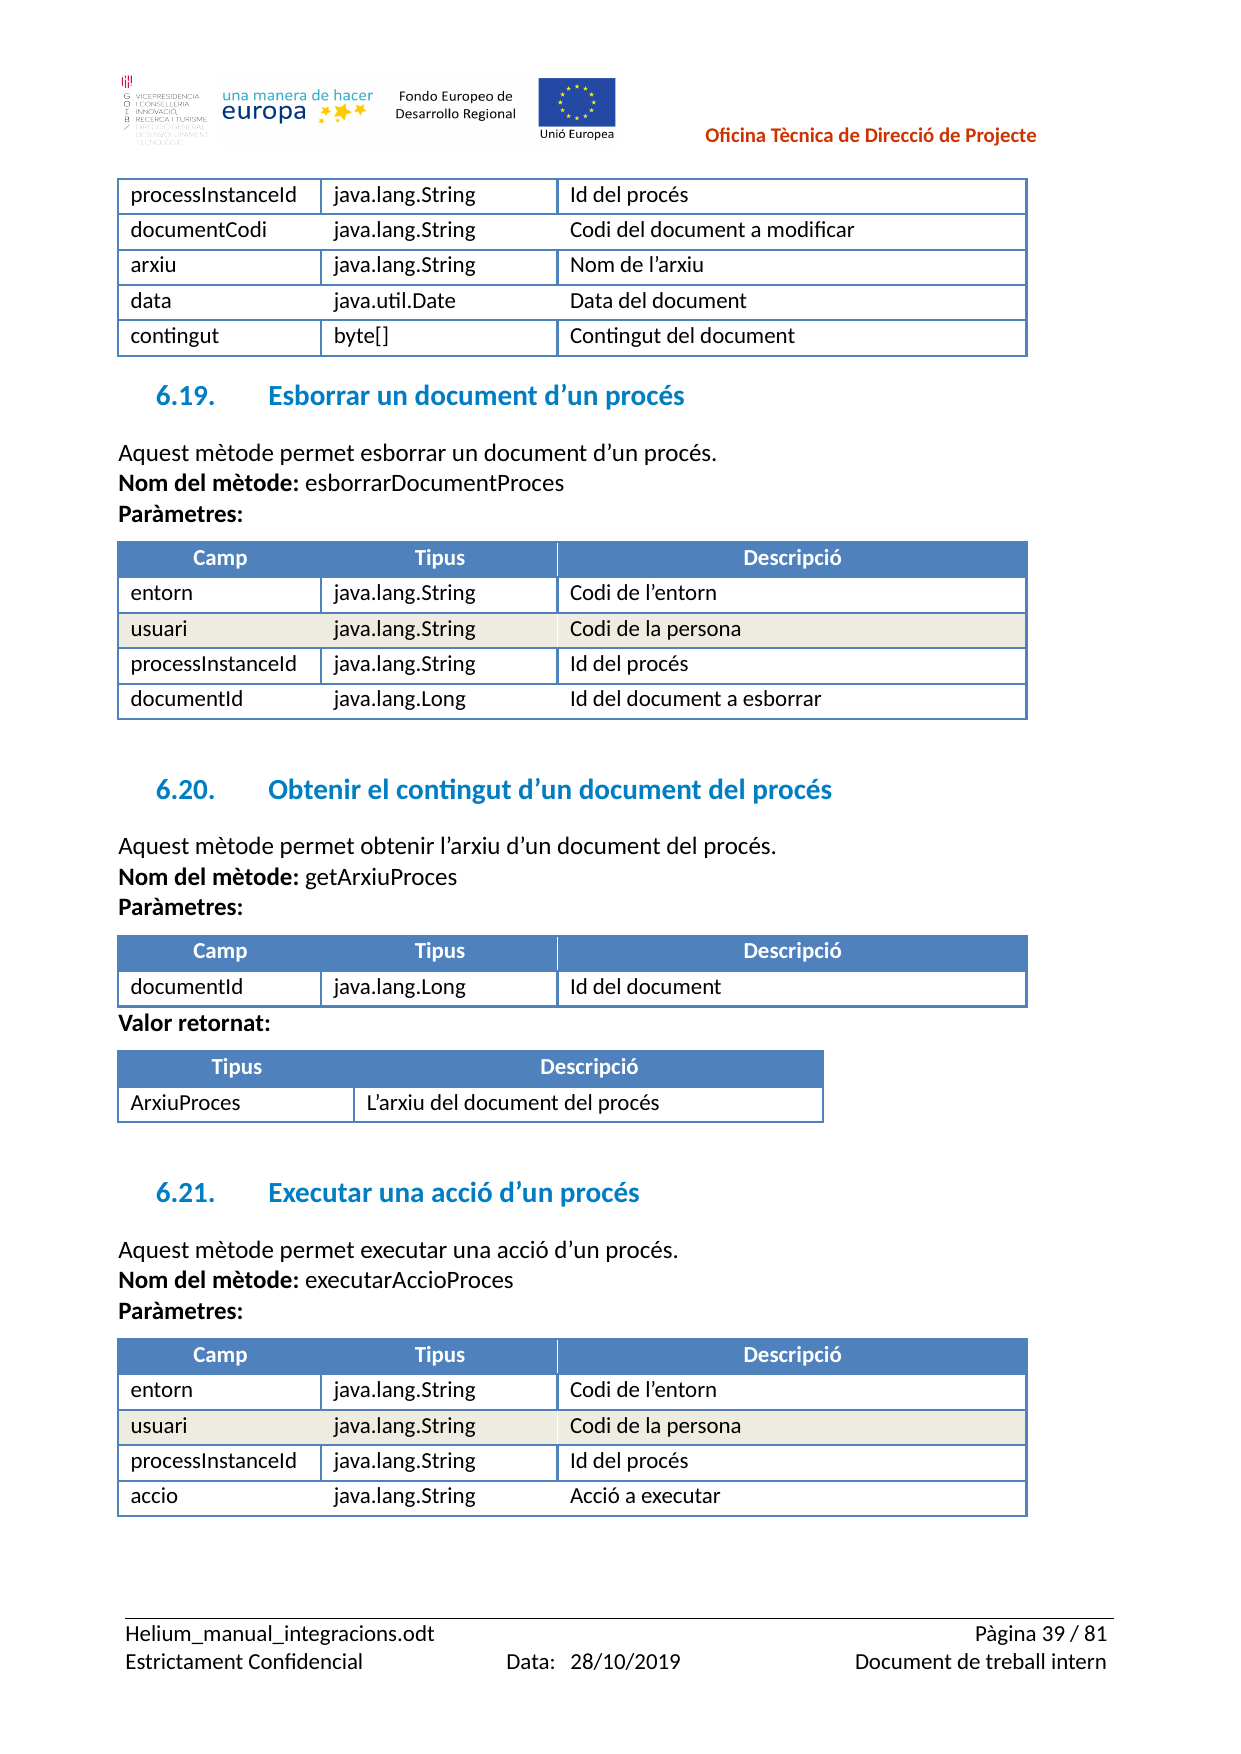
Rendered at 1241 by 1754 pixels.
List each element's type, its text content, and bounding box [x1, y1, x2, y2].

table_header Descripció [558, 937, 1025, 970]
table_header Descripció [558, 1340, 1025, 1373]
table_header Tipus [321, 543, 557, 576]
table_cell Nom de l’arxiu [559, 251, 1025, 284]
table_cell accio [119, 1482, 321, 1515]
table_cell Codi del document a modificar [558, 215, 1025, 248]
table_header Tipus [321, 937, 557, 970]
table_header Tipus [321, 1340, 557, 1373]
table_cell entorn [119, 578, 320, 612]
table_cell java.lang.String [321, 614, 557, 647]
table_header Descripció [354, 1053, 822, 1086]
text Nom del mètode: esborrarDocumentProces Paràmetres: [118, 467, 1122, 528]
picture [219, 73, 621, 147]
table_cell documentId [119, 972, 320, 1005]
table_cell byte[] [322, 321, 556, 355]
table_header Descripció [558, 543, 1025, 576]
table_cell java.lang.String [322, 649, 556, 682]
table_cell java.lang.Long [321, 685, 557, 718]
table_cell Contingut del document [559, 321, 1025, 355]
table_header Camp [119, 1340, 321, 1373]
table_cell arxiu [119, 251, 320, 284]
table_cell processInstanceId [119, 649, 320, 682]
table_cell java.lang.String [321, 1411, 557, 1444]
table_cell Id del procés [559, 649, 1025, 682]
text Aquest mètode permet executar una acció d’un procés. [118, 1234, 1122, 1264]
table_header Camp [119, 543, 321, 576]
table_cell Id del document a esborrar [558, 685, 1025, 718]
table_cell Codi de la persona [558, 1411, 1025, 1444]
picture [118, 73, 213, 147]
table_cell Codi de l’entorn [559, 578, 1025, 612]
table_cell Id del procés [559, 1446, 1025, 1479]
text Nom del mètode: executarAccioProces Paràmetres: [118, 1264, 1122, 1325]
table_cell java.lang.String [322, 180, 556, 213]
table_cell java.util.Date [321, 286, 557, 319]
text Aquest mètode permet esborrar un document d’un procés. [118, 437, 1122, 467]
table_cell java.lang.String [322, 578, 556, 612]
table_cell entorn [119, 1375, 320, 1409]
table_cell java.lang.String [321, 1482, 557, 1515]
text Aquest mètode permet obtenir l’arxiu d’un document del procés. [118, 830, 1122, 861]
table_header Tipus [119, 1053, 354, 1086]
table_cell java.lang.Long [322, 972, 556, 1005]
table_cell processInstanceId [119, 180, 320, 213]
table_cell processInstanceId [119, 1446, 320, 1479]
table_cell data [119, 286, 321, 319]
subtitle Obtenir el contingut d’un document del procés [156, 771, 1122, 807]
subtitle Executar una acció d’un procés [156, 1174, 1122, 1210]
table_cell Id del document [559, 972, 1025, 1005]
table_cell Acció a executar [558, 1482, 1025, 1515]
table_cell usuari [119, 614, 321, 647]
table_cell Id del procés [559, 180, 1025, 213]
table_cell contingut [119, 321, 320, 355]
table_cell L’arxiu del document del procés [355, 1088, 822, 1121]
table_cell Codi de la persona [558, 614, 1025, 647]
subtitle Esborrar un document d’un procés [156, 377, 1122, 413]
table_cell java.lang.String [322, 1446, 556, 1479]
table_cell Codi de l’entorn [559, 1375, 1025, 1409]
table_cell java.lang.String [322, 251, 556, 284]
table_cell usuari [119, 1411, 321, 1444]
table_cell ArxiuProces [119, 1088, 353, 1121]
table_cell documentCodi [119, 215, 321, 248]
table_cell java.lang.String [321, 215, 557, 248]
table_cell documentId [119, 685, 321, 718]
text Nom del mètode: getArxiuProces Paràmetres: [118, 861, 1122, 922]
table_header Camp [119, 937, 321, 970]
table_cell Data del document [558, 286, 1025, 319]
table_cell java.lang.String [322, 1375, 556, 1409]
text Valor retornat: [118, 1007, 1122, 1038]
